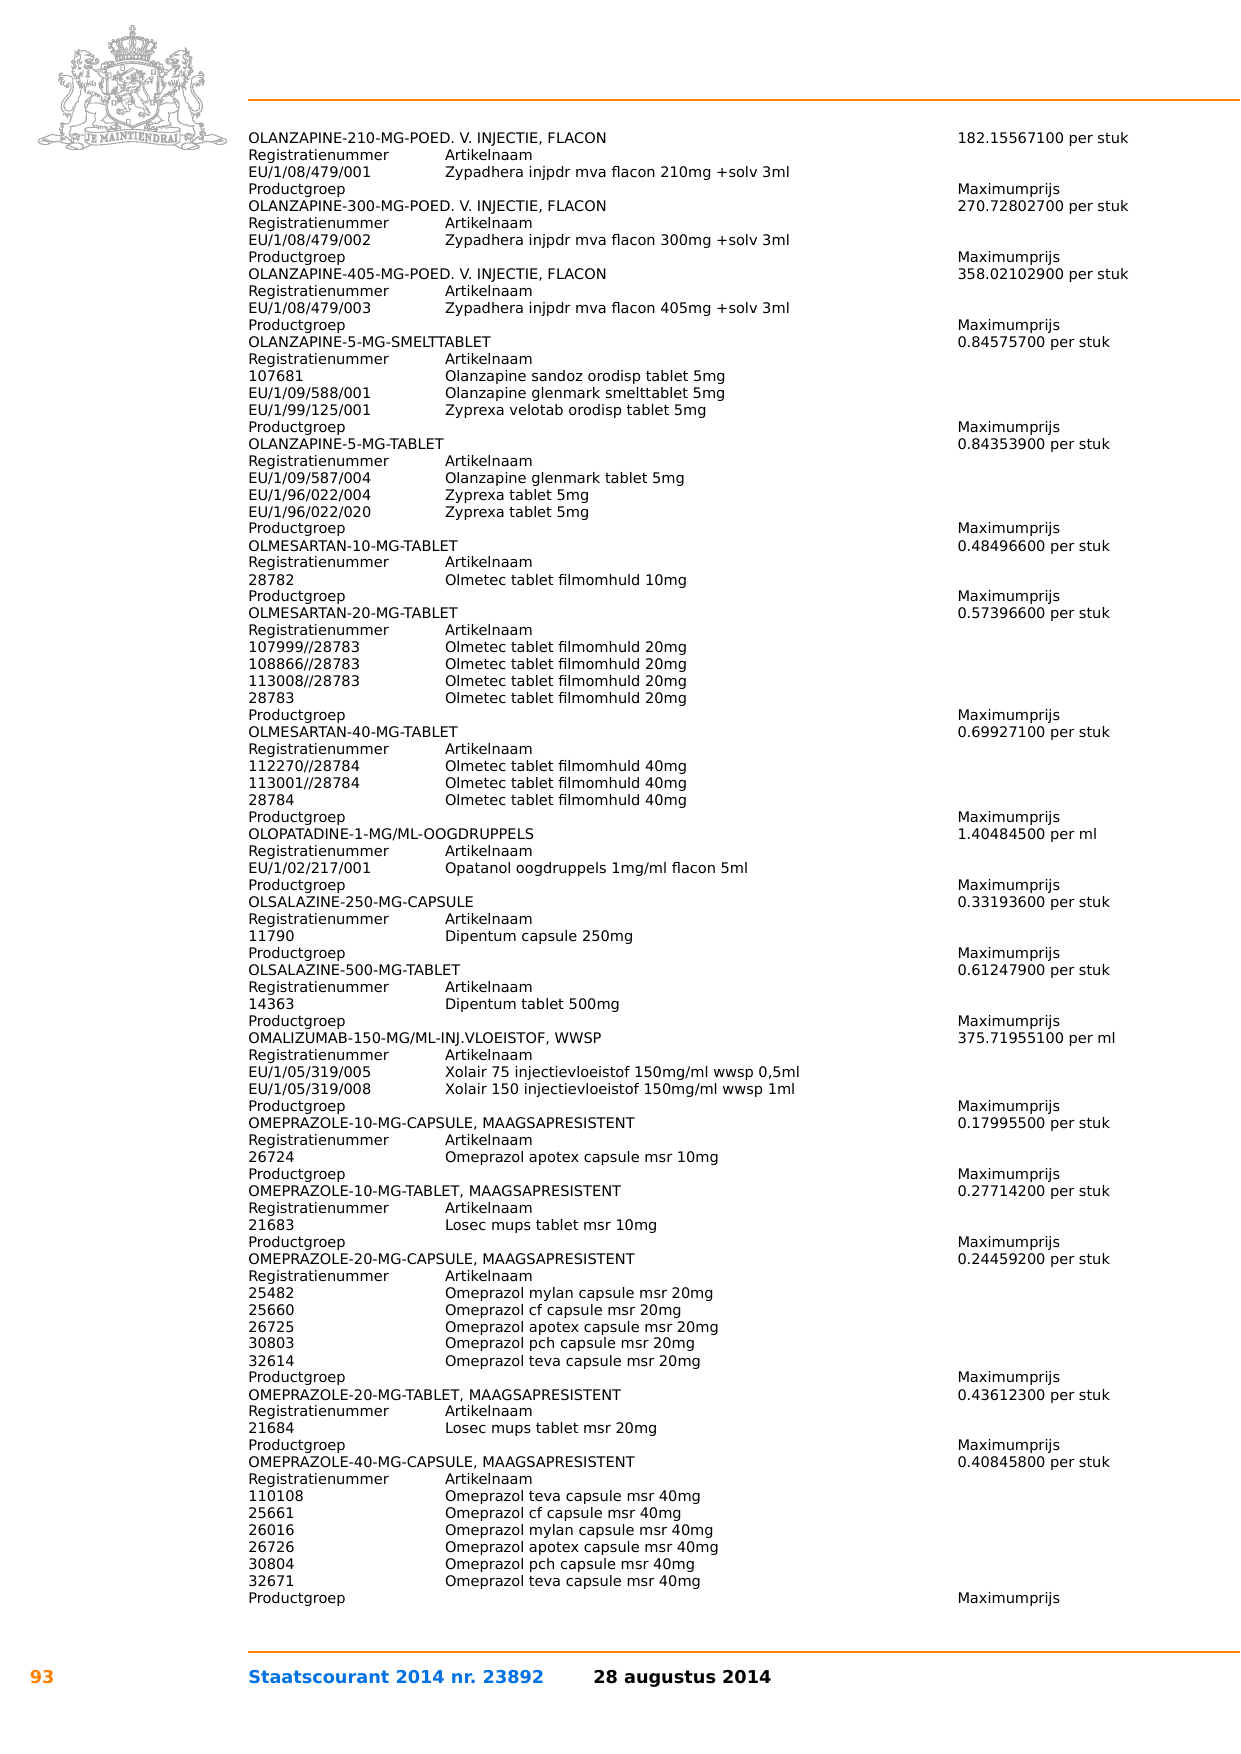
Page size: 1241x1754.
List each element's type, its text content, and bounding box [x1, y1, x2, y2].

table_cell [951, 1556, 1163, 1573]
table_cell [439, 809, 951, 826]
table_cell [951, 1064, 1163, 1081]
table_cell 113008//28783 [248, 673, 439, 690]
table_cell Registratienummer [248, 911, 439, 928]
table_cell Olanzapine sandoz orodisp tablet 5mg [439, 368, 951, 384]
table_cell 28784 [248, 792, 439, 809]
table_cell Productgroep [248, 707, 439, 724]
table_cell [951, 1353, 1163, 1369]
table_cell 26724 [248, 1149, 439, 1166]
table_cell OLANZAPINE-210-MG-POED. V. INJECTIE, FLACON [248, 130, 951, 147]
table_cell [951, 470, 1163, 486]
table_cell Olanzapine glenmark tablet 5mg [439, 470, 951, 486]
table_cell Maximumprijs [951, 317, 1163, 334]
table_cell EU/1/09/588/001 [248, 385, 439, 402]
table_cell Registratienummer [248, 147, 439, 164]
table_cell Zyprexa tablet 5mg [439, 486, 951, 503]
table_cell Registratienummer [248, 351, 439, 368]
table_cell Productgroep [248, 877, 439, 894]
table_cell [951, 164, 1163, 181]
table_cell [951, 911, 1163, 928]
table_cell Productgroep [248, 945, 439, 962]
table_cell [951, 1505, 1163, 1522]
table_cell Productgroep [248, 1590, 439, 1607]
table_cell Omeprazol cf capsule msr 40mg [439, 1505, 951, 1522]
table_cell Artikelnaam [439, 1132, 951, 1149]
table_cell EU/1/96/022/004 [248, 486, 439, 503]
table_cell EU/1/08/479/001 [248, 164, 439, 181]
table_cell [951, 385, 1163, 402]
table_cell Productgroep [248, 1166, 439, 1183]
table_cell [951, 1319, 1163, 1335]
table_cell [951, 300, 1163, 317]
table_cell Maximumprijs [951, 1013, 1163, 1030]
table_cell Artikelnaam [439, 351, 951, 368]
table_cell [951, 1268, 1163, 1284]
table_cell Registratienummer [248, 979, 439, 996]
table_cell [951, 1132, 1163, 1149]
table_cell Xolair 75 injectievloeistof 150mg/ml wwsp 0,5ml [439, 1064, 951, 1081]
table_cell Productgroep [248, 1013, 439, 1030]
table_cell Opatanol oogdruppels 1mg/ml flacon 5ml [439, 860, 951, 877]
table_cell [951, 283, 1163, 300]
table_cell [951, 1522, 1163, 1539]
table_cell Registratienummer [248, 1047, 439, 1064]
table_cell [951, 741, 1163, 758]
table_cell OMEPRAZOLE-40-MG-CAPSULE, MAAGSAPRESISTENT [248, 1454, 951, 1471]
table_cell EU/1/96/022/020 [248, 504, 439, 520]
table_cell 30803 [248, 1335, 439, 1352]
table_cell 0.33193600 per stuk [951, 894, 1163, 911]
table_cell OLOPATADINE-1-MG/ML-OOGDRUPPELS [248, 826, 951, 843]
table_cell Omeprazol teva capsule msr 40mg [439, 1573, 951, 1590]
table_cell [951, 843, 1163, 860]
table_cell EU/1/99/125/001 [248, 402, 439, 418]
table_cell Artikelnaam [439, 622, 951, 639]
table_cell [951, 232, 1163, 249]
table_cell Productgroep [248, 249, 439, 266]
table_cell [439, 707, 951, 724]
table_cell [951, 1285, 1163, 1301]
table_cell [439, 317, 951, 334]
table_cell Registratienummer [248, 1200, 439, 1217]
table_cell [951, 928, 1163, 945]
table_cell Registratienummer [248, 554, 439, 571]
table_cell Omeprazol pch capsule msr 20mg [439, 1335, 951, 1352]
table_cell 0.48496600 per stuk [951, 538, 1163, 554]
table_cell 21683 [248, 1217, 439, 1233]
table_cell OLANZAPINE-405-MG-POED. V. INJECTIE, FLACON [248, 266, 951, 283]
picture [38, 25, 227, 150]
table_cell Zypadhera injpdr mva flacon 210mg +solv 3ml [439, 164, 951, 181]
table_cell [951, 996, 1163, 1013]
table_cell [951, 979, 1163, 996]
table_cell Maximumprijs [951, 520, 1163, 537]
table_cell [951, 1149, 1163, 1166]
table_cell Productgroep [248, 181, 439, 198]
table_cell Artikelnaam [439, 215, 951, 232]
table_cell OLANZAPINE-5-MG-TABLET [248, 436, 951, 452]
table_cell EU/1/05/319/005 [248, 1064, 439, 1081]
table_cell EU/1/09/587/004 [248, 470, 439, 486]
table_cell [951, 1403, 1163, 1420]
table_cell [951, 147, 1163, 164]
table_cell OLMESARTAN-40-MG-TABLET [248, 724, 951, 741]
table_cell Olmetec tablet filmomhuld 20mg [439, 639, 951, 656]
table_cell Productgroep [248, 317, 439, 334]
table_cell 0.84353900 per stuk [951, 436, 1163, 452]
table_cell 30804 [248, 1556, 439, 1573]
table_cell [439, 520, 951, 537]
table_cell Registratienummer [248, 622, 439, 639]
table_cell [439, 249, 951, 266]
table_cell 182.15567100 per stuk [951, 130, 1163, 147]
table_cell Maximumprijs [951, 1590, 1163, 1607]
table_cell [951, 775, 1163, 792]
table_cell Productgroep [248, 1098, 439, 1115]
table_cell OLANZAPINE-300-MG-POED. V. INJECTIE, FLACON [248, 198, 951, 215]
table_cell OMEPRAZOLE-20-MG-CAPSULE, MAAGSAPRESISTENT [248, 1251, 951, 1267]
table_cell Dipentum capsule 250mg [439, 928, 951, 945]
table_cell 270.72802700 per stuk [951, 198, 1163, 215]
table_cell Maximumprijs [951, 249, 1163, 266]
table_cell [439, 945, 951, 962]
table_cell [951, 368, 1163, 384]
table_cell Maximumprijs [951, 1166, 1163, 1183]
table_cell Artikelnaam [439, 911, 951, 928]
table_cell Artikelnaam [439, 1471, 951, 1488]
table_cell Productgroep [248, 520, 439, 537]
table_cell Productgroep [248, 419, 439, 436]
table_cell Maximumprijs [951, 181, 1163, 198]
table_cell Artikelnaam [439, 453, 951, 469]
table_cell Zypadhera injpdr mva flacon 405mg +solv 3ml [439, 300, 951, 317]
table_cell [951, 690, 1163, 707]
table_cell [439, 1590, 951, 1607]
table_cell 375.71955100 per ml [951, 1030, 1163, 1047]
table_cell Maximumprijs [951, 809, 1163, 826]
table_cell 32671 [248, 1573, 439, 1590]
table_cell Artikelnaam [439, 283, 951, 300]
table_cell Olmetec tablet filmomhuld 40mg [439, 792, 951, 809]
table_cell EU/1/08/479/002 [248, 232, 439, 249]
table_cell Maximumprijs [951, 1098, 1163, 1115]
table_cell Omeprazol cf capsule msr 20mg [439, 1301, 951, 1318]
table_cell Zyprexa velotab orodisp tablet 5mg [439, 402, 951, 418]
table_cell OMEPRAZOLE-20-MG-TABLET, MAAGSAPRESISTENT [248, 1386, 951, 1403]
table_cell 32614 [248, 1353, 439, 1369]
table_cell 25661 [248, 1505, 439, 1522]
table_cell Omeprazol mylan capsule msr 40mg [439, 1522, 951, 1539]
table_cell Artikelnaam [439, 1268, 951, 1284]
table_cell [439, 1437, 951, 1454]
table_cell Maximumprijs [951, 1369, 1163, 1386]
table_cell [951, 554, 1163, 571]
table_cell Losec mups tablet msr 20mg [439, 1420, 951, 1437]
table_cell Productgroep [248, 1369, 439, 1386]
table_cell Maximumprijs [951, 419, 1163, 436]
table_cell OLSALAZINE-500-MG-TABLET [248, 962, 951, 979]
table_cell 0.17995500 per stuk [951, 1115, 1163, 1132]
table_cell 0.61247900 per stuk [951, 962, 1163, 979]
table_cell Maximumprijs [951, 1234, 1163, 1251]
table_cell OLSALAZINE-250-MG-CAPSULE [248, 894, 951, 911]
table_cell [951, 351, 1163, 368]
table_cell OMALIZUMAB-150-MG/ML-INJ.VLOEISTOF, WWSP [248, 1030, 951, 1047]
table_cell Artikelnaam [439, 741, 951, 758]
table_cell Artikelnaam [439, 554, 951, 571]
table_cell [439, 1234, 951, 1251]
table_cell Registratienummer [248, 1471, 439, 1488]
table_cell EU/1/05/319/008 [248, 1081, 439, 1098]
table_cell Registratienummer [248, 1132, 439, 1149]
table_cell [951, 1488, 1163, 1505]
table_cell [951, 639, 1163, 656]
table_cell [439, 1013, 951, 1030]
table_cell [951, 1335, 1163, 1352]
table_cell [951, 860, 1163, 877]
table_cell Artikelnaam [439, 1047, 951, 1064]
table_cell 108866//28783 [248, 656, 439, 673]
table_cell Omeprazol teva capsule msr 20mg [439, 1353, 951, 1369]
table_cell Artikelnaam [439, 1403, 951, 1420]
table_cell [951, 1420, 1163, 1437]
table_cell Losec mups tablet msr 10mg [439, 1217, 951, 1233]
table_cell Olanzapine glenmark smelttablet 5mg [439, 385, 951, 402]
table_cell [439, 1166, 951, 1183]
table_cell [951, 758, 1163, 775]
table_cell 0.57396600 per stuk [951, 605, 1163, 622]
table_cell Omeprazol apotex capsule msr 10mg [439, 1149, 951, 1166]
table_cell 112270//28784 [248, 758, 439, 775]
table_cell Registratienummer [248, 843, 439, 860]
table_cell [951, 504, 1163, 520]
table_cell [439, 877, 951, 894]
table_cell 26016 [248, 1522, 439, 1539]
table_cell Artikelnaam [439, 979, 951, 996]
table_cell Maximumprijs [951, 1437, 1163, 1454]
table_cell 25482 [248, 1285, 439, 1301]
table_cell Maximumprijs [951, 877, 1163, 894]
table_cell 358.02102900 per stuk [951, 266, 1163, 283]
table_cell Olmetec tablet filmomhuld 10mg [439, 571, 951, 588]
table_cell Olmetec tablet filmomhuld 40mg [439, 758, 951, 775]
table_cell [439, 1098, 951, 1115]
table_cell Olmetec tablet filmomhuld 20mg [439, 656, 951, 673]
table_cell 0.40845800 per stuk [951, 1454, 1163, 1471]
table_cell Omeprazol pch capsule msr 40mg [439, 1556, 951, 1573]
table_cell OLANZAPINE-5-MG-SMELTTABLET [248, 334, 951, 351]
table_cell 110108 [248, 1488, 439, 1505]
table_cell [951, 1200, 1163, 1217]
table_cell 14363 [248, 996, 439, 1013]
table_cell Xolair 150 injectievloeistof 150mg/ml wwsp 1ml [439, 1081, 951, 1098]
table_cell Dipentum tablet 500mg [439, 996, 951, 1013]
table_cell [951, 1081, 1163, 1098]
table_cell 0.69927100 per stuk [951, 724, 1163, 741]
table_cell Maximumprijs [951, 588, 1163, 605]
table_cell [951, 571, 1163, 588]
table_cell Artikelnaam [439, 843, 951, 860]
table_cell Productgroep [248, 1437, 439, 1454]
table_cell 21684 [248, 1420, 439, 1437]
table_cell 0.43612300 per stuk [951, 1386, 1163, 1403]
table_cell Registratienummer [248, 1403, 439, 1420]
table_cell [439, 1369, 951, 1386]
table_cell [951, 1047, 1163, 1064]
table_cell Maximumprijs [951, 945, 1163, 962]
table_cell Olmetec tablet filmomhuld 20mg [439, 690, 951, 707]
table_cell 26725 [248, 1319, 439, 1335]
table_cell OMEPRAZOLE-10-MG-TABLET, MAAGSAPRESISTENT [248, 1183, 951, 1199]
table_cell 28782 [248, 571, 439, 588]
table_cell 107999//28783 [248, 639, 439, 656]
table_cell [951, 1539, 1163, 1556]
table_cell [951, 486, 1163, 503]
table_cell Zyprexa tablet 5mg [439, 504, 951, 520]
table_cell [951, 1217, 1163, 1233]
table_cell EU/1/08/479/003 [248, 300, 439, 317]
table_cell [951, 622, 1163, 639]
table_cell Registratienummer [248, 215, 439, 232]
table_cell Productgroep [248, 1234, 439, 1251]
table_cell [951, 1471, 1163, 1488]
table_cell Zypadhera injpdr mva flacon 300mg +solv 3ml [439, 232, 951, 249]
table_cell [439, 419, 951, 436]
table_cell Registratienummer [248, 453, 439, 469]
table_cell [951, 792, 1163, 809]
table_cell 25660 [248, 1301, 439, 1318]
table_cell Registratienummer [248, 741, 439, 758]
table_cell Omeprazol mylan capsule msr 20mg [439, 1285, 951, 1301]
table_cell Productgroep [248, 588, 439, 605]
table_cell Olmetec tablet filmomhuld 20mg [439, 673, 951, 690]
table_cell Maximumprijs [951, 707, 1163, 724]
table_cell [951, 1573, 1163, 1590]
table_cell Omeprazol apotex capsule msr 40mg [439, 1539, 951, 1556]
table_cell Artikelnaam [439, 1200, 951, 1217]
table_cell [951, 402, 1163, 418]
table_cell 26726 [248, 1539, 439, 1556]
table_cell Omeprazol teva capsule msr 40mg [439, 1488, 951, 1505]
table_cell 0.84575700 per stuk [951, 334, 1163, 351]
table_cell 0.27714200 per stuk [951, 1183, 1163, 1199]
table_cell OLMESARTAN-20-MG-TABLET [248, 605, 951, 622]
table_cell Olmetec tablet filmomhuld 40mg [439, 775, 951, 792]
table_cell OLMESARTAN-10-MG-TABLET [248, 538, 951, 554]
table_cell [439, 588, 951, 605]
table_cell Artikelnaam [439, 147, 951, 164]
table_cell 28783 [248, 690, 439, 707]
table_cell 1.40484500 per ml [951, 826, 1163, 843]
table_cell [951, 1301, 1163, 1318]
table_cell Omeprazol apotex capsule msr 20mg [439, 1319, 951, 1335]
table_cell [951, 453, 1163, 469]
table_cell EU/1/02/217/001 [248, 860, 439, 877]
table_cell 113001//28784 [248, 775, 439, 792]
table_cell Registratienummer [248, 1268, 439, 1284]
table_cell [439, 181, 951, 198]
table_cell [951, 673, 1163, 690]
table_cell [951, 656, 1163, 673]
table_cell [951, 215, 1163, 232]
table_cell OMEPRAZOLE-10-MG-CAPSULE, MAAGSAPRESISTENT [248, 1115, 951, 1132]
table_cell 11790 [248, 928, 439, 945]
table_cell Registratienummer [248, 283, 439, 300]
table_cell 107681 [248, 368, 439, 384]
table_cell Productgroep [248, 809, 439, 826]
table_cell 0.24459200 per stuk [951, 1251, 1163, 1267]
